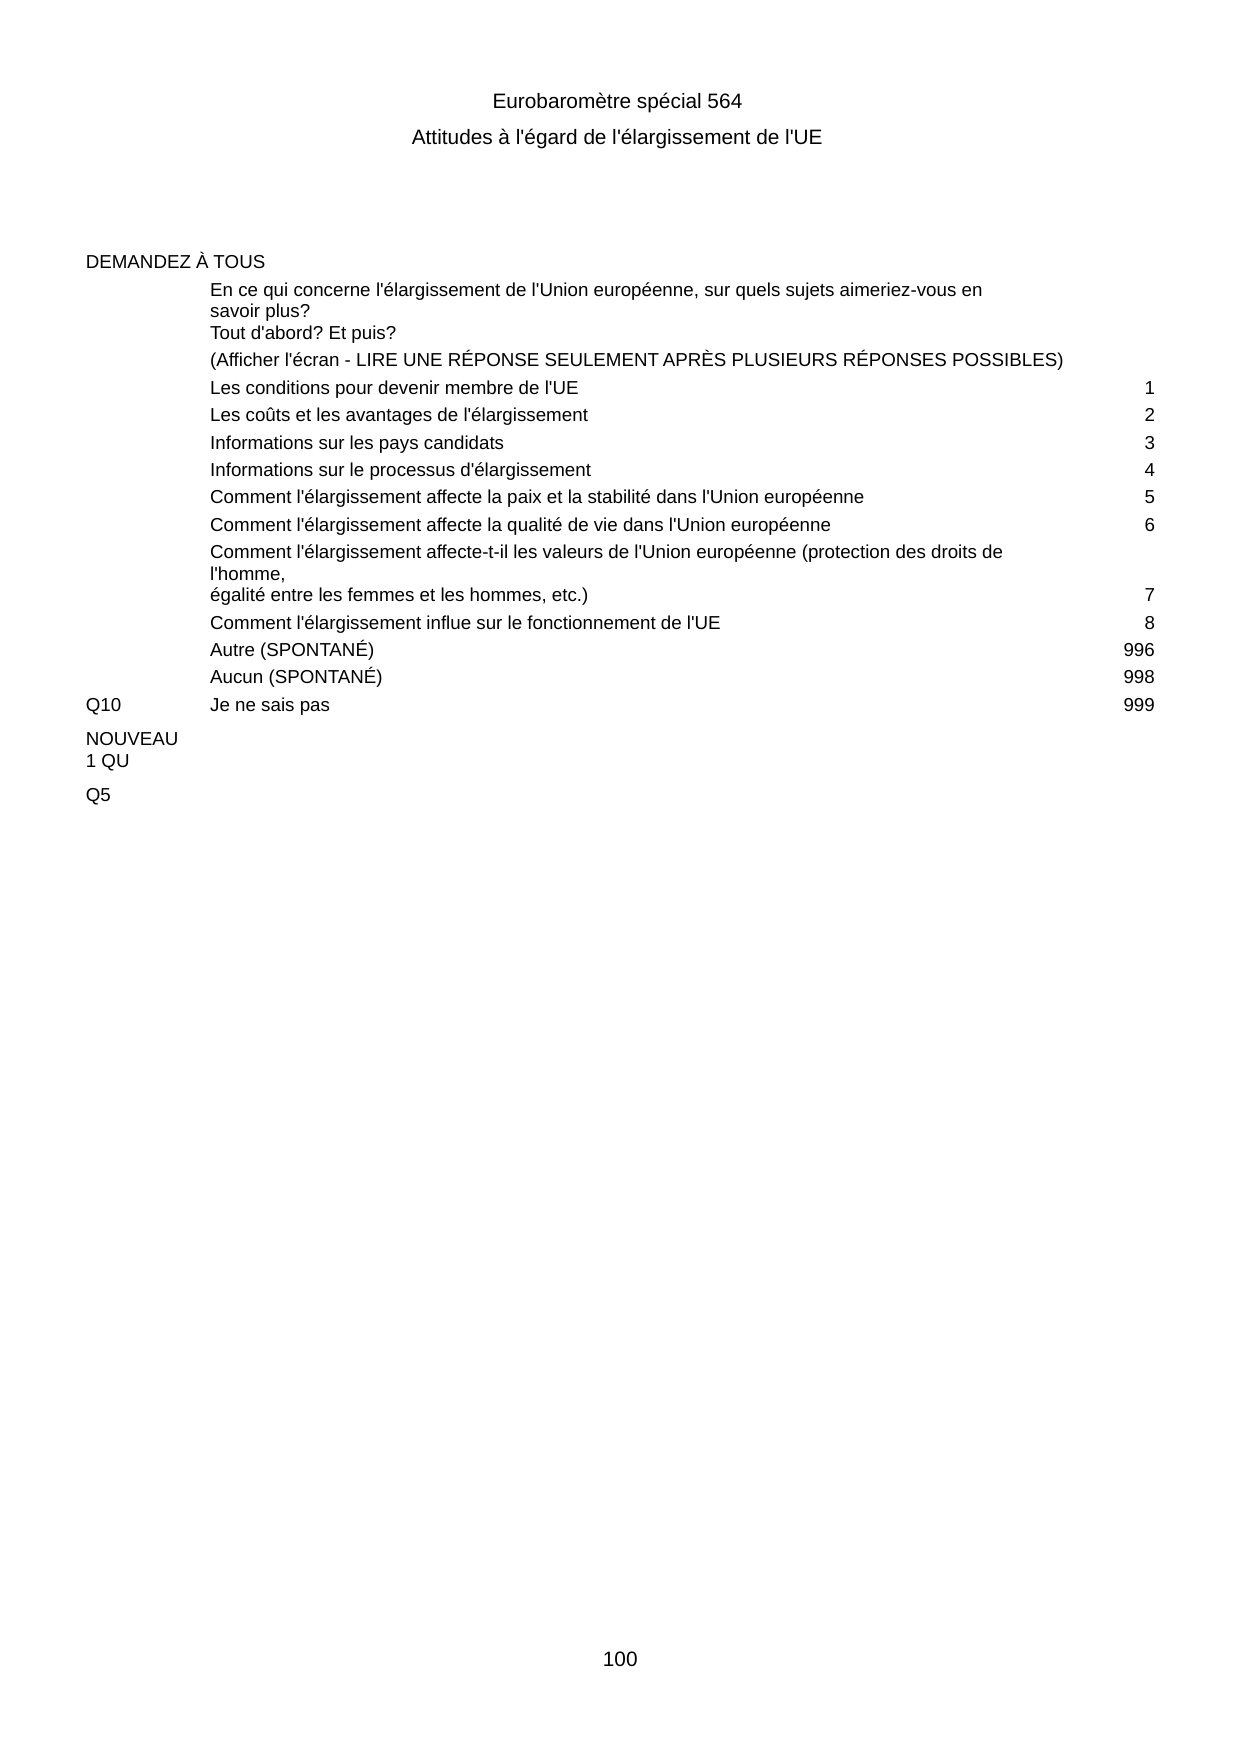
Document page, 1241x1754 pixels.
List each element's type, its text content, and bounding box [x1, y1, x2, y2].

table_cell Informations sur le processus d'élargissement [207, 456, 1044, 483]
table_cell Comment l'élargissement influe sur le fonctionnement de l'UE [207, 609, 1044, 636]
table_cell Autre (SPONTANÉ) [207, 636, 1044, 663]
table_cell En ce qui concerne l'élargissement de l'Union européenne, sur quels sujets aimeriez-vous en savoir plus? Tout d'abord? Et puis? [207, 276, 1157, 346]
table_cell Comment l'élargissement affecte la qualité de vie dans l'Union européenne [207, 511, 1044, 538]
table_cell 3 [1044, 429, 1157, 456]
table_cell Q10 [83, 276, 207, 718]
table_header DEMANDEZ À TOUS [83, 220, 1157, 276]
table_cell Comment l'élargissement affecte la paix et la stabilité dans l'Union européenne [207, 483, 1044, 511]
table_cell Les coûts et les avantages de l'élargissement [207, 401, 1044, 428]
table_cell 7 [1044, 538, 1157, 609]
table_cell [1044, 774, 1157, 808]
table_cell 2 [1044, 401, 1157, 428]
table_cell (Afficher l'écran - LIRE UNE RÉPONSE SEULEMENT APRÈS PLUSIEURS RÉPONSES POSSIBLES) [207, 346, 1157, 374]
table_cell [207, 774, 1044, 808]
table_cell 6 [1044, 511, 1157, 538]
table_cell 999 [1044, 691, 1157, 718]
table_cell Aucun (SPONTANÉ) [207, 664, 1044, 691]
table_cell Je ne sais pas [207, 691, 1044, 718]
table_cell 8 [1044, 609, 1157, 636]
table_cell 4 [1044, 456, 1157, 483]
table_cell NOUVEAU 1 QU [83, 718, 1157, 774]
table_cell 996 [1044, 636, 1157, 663]
table_cell 998 [1044, 664, 1157, 691]
table_cell 1 [1044, 374, 1157, 401]
table_cell Comment l'élargissement affecte-t-il les valeurs de l'Union européenne (protection des droits de l'homme, égalité entre les femmes et les hommes, etc.) [207, 538, 1044, 609]
table_cell Les conditions pour devenir membre de l'UE [207, 374, 1044, 401]
table_cell Informations sur les pays candidats [207, 429, 1044, 456]
table_cell 5 [1044, 483, 1157, 511]
table_cell Q5 [83, 774, 207, 808]
